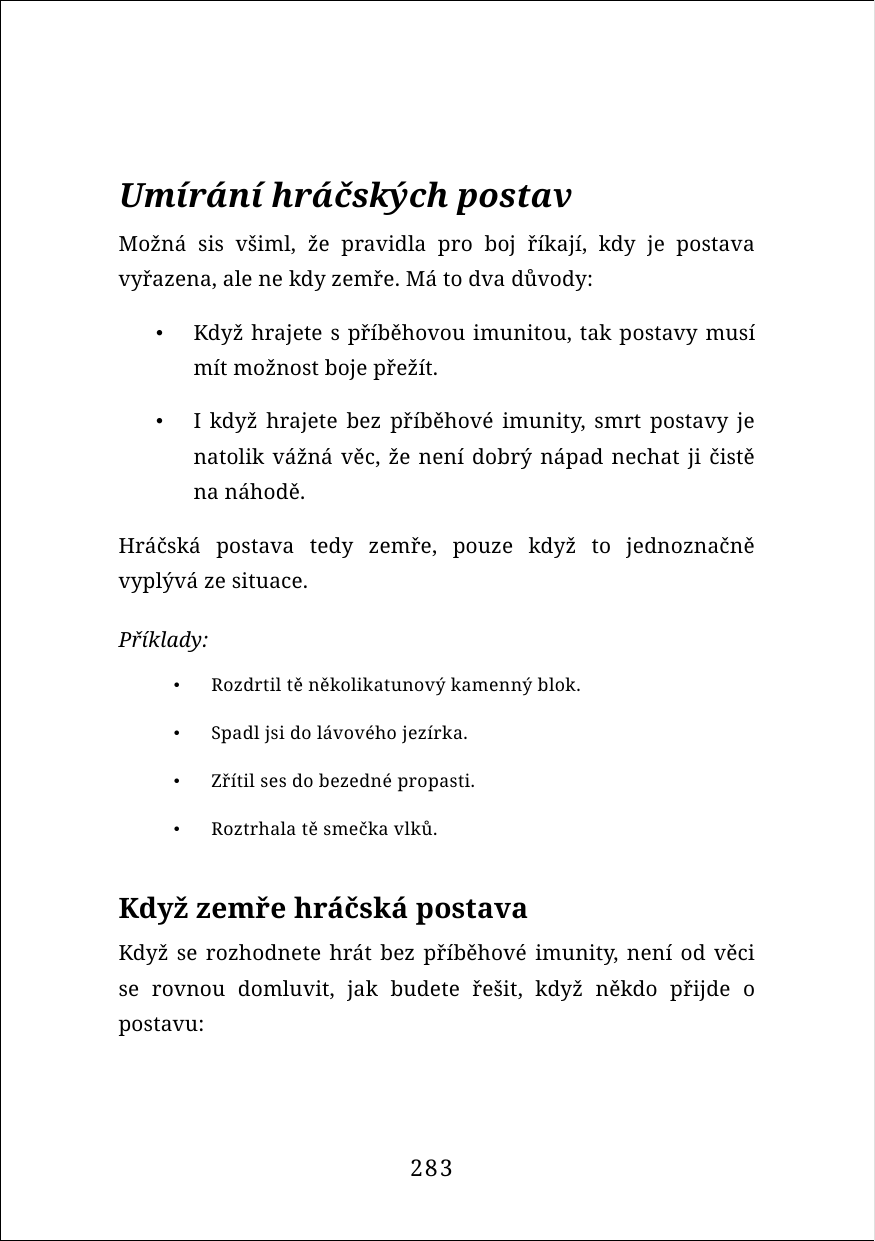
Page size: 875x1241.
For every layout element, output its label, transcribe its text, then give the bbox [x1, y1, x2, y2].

text Hráčská postava tedy zemře, pouze když to jednoznačně vyplývá ze situace. [118, 531, 756, 595]
list Zřítil ses do bezedné propasti. [173, 768, 756, 793]
subtitle Umírání hráčských postav [118, 172, 756, 217]
text Když se rozhodnete hrát bez příběhové imunity, není od věci se rovnou domluvit, jak budete řešit, když někdo přijde o postavu: [118, 938, 756, 1038]
list Roztrhala tě smečka vlků. [173, 816, 756, 841]
list Rozdrtil tě několikatunový kamenný blok. [173, 673, 756, 697]
list Když hrajete s příběhovou imunitou, tak postavy musí mít možnost boje přežít. [156, 318, 756, 382]
text Možná sis všiml, že pravidla pro boj říkají, kdy je postava vyřazena, ale ne kdy zemře. Má to dva důvody: [118, 229, 756, 293]
text Příklady: [118, 625, 756, 654]
subtitle Když zemře hráčská postava [118, 888, 756, 926]
list I když hrajete bez příběhové imunity, smrt postavy je natolik vážná věc, že není dobrý nápad nechat ji čistě na náhodě. [156, 406, 756, 506]
list Spadl jsi do lávového jezírka. [173, 721, 756, 745]
